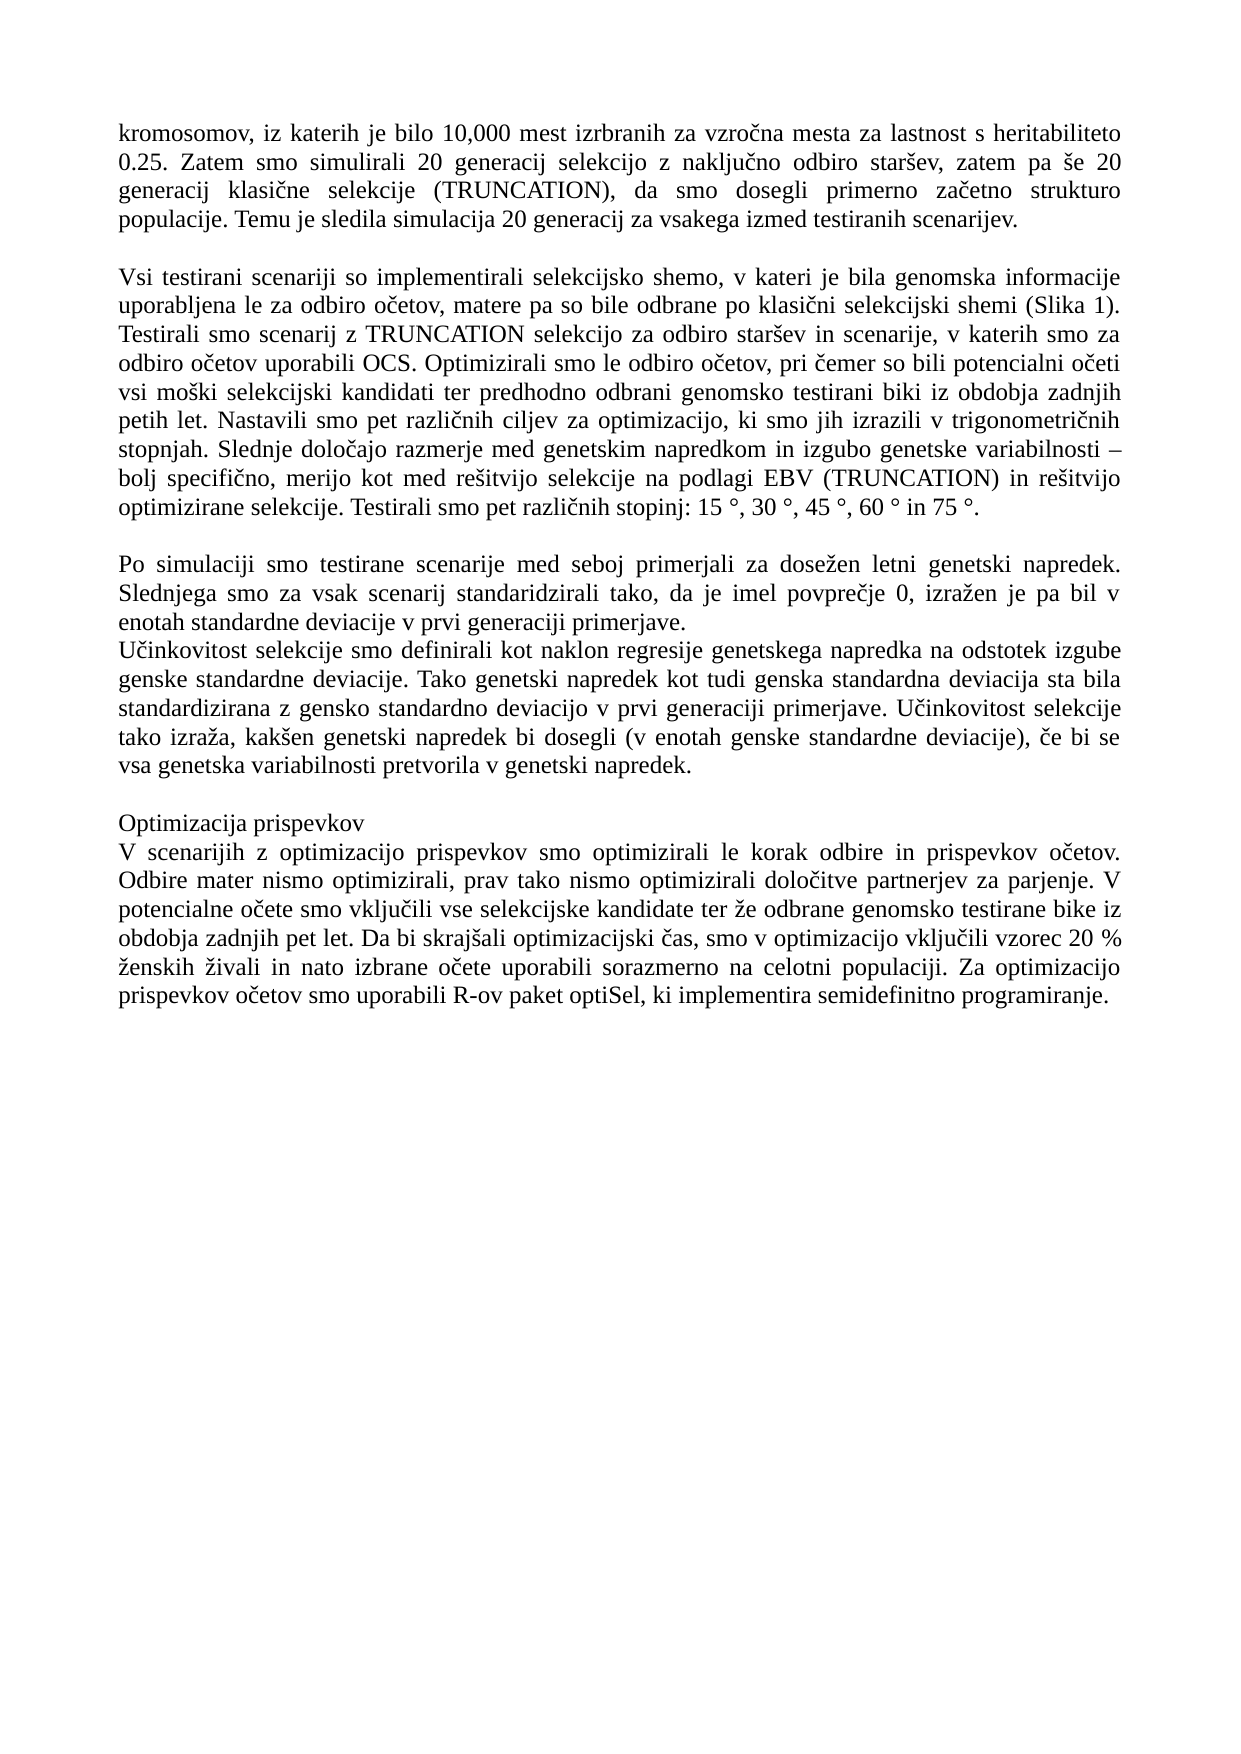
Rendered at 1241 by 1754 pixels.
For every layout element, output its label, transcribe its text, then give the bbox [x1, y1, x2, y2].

text Po simulaciji smo testirane scenarije med seboj primerjali za dosežen letni genetski napredek. Slednjega smo za vsak scenarij standaridzirali tako, da je imel povprečje 0, izražen je pa bil v enotah standardne deviacije v prvi generaciji primerjave. [118, 549, 1122, 636]
text V scenarijih z optimizacijo prispevkov smo optimizirali le korak odbire in prispevkov očetov. Odbire mater nismo optimizirali, prav tako nismo optimizirali določitve partnerjev za parjenje. V potencialne očete smo vključili vse selekcijske kandidate ter že odbrane genomsko testirane bike iz obdobja zadnjih pet let. Da bi skrajšali optimizacijski čas, smo v optimizacijo vključili vzorec 20 % ženskih živali in nato izbrane očete uporabili sorazmerno na celotni populaciji. Za optimizacijo prispevkov očetov smo uporabili R-ov paket optiSel, ki implementira semidefinitno programiranje. [118, 837, 1122, 1009]
text Učinkovitost selekcije smo definirali kot naklon regresije genetskega napredka na odstotek izgube genske standardne deviacije. Tako genetski napredek kot tudi genska standardna deviacija sta bila standardizirana z gensko standardno deviacijo v prvi generaciji primerjave. Učinkovitost selekcije tako izraža, kakšen genetski napredek bi dosegli (v enotah genske standardne deviacije), če bi se vsa genetska variabilnosti pretvorila v genetski napredek. [118, 636, 1122, 779]
text kromosomov, iz katerih je bilo 10,000 mest izrbranih za vzročna mesta za lastnost s heritabiliteto 0.25. Zatem smo simulirali 20 generacij selekcijo z naključno odbiro staršev, zatem pa še 20 generacij klasične selekcije (TRUNCATION), da smo dosegli primerno začetno strukturo populacije. Temu je sledila simulacija 20 generacij za vsakega izmed testiranih scenarijev. [118, 118, 1122, 233]
text Vsi testirani scenariji so implementirali selekcijsko shemo, v kateri je bila genomska informacije uporabljena le za odbiro očetov, matere pa so bile odbrane po klasični selekcijski shemi (Slika 1). Testirali smo scenarij z TRUNCATION selekcijo za odbiro staršev in scenarije, v katerih smo za odbiro očetov uporabili OCS. Optimizirali smo le odbiro očetov, pri čemer so bili potencialni očeti vsi moški selekcijski kandidati ter predhodno odbrani genomsko testirani biki iz obdobja zadnjih petih let. Nastavili smo pet različnih ciljev za optimizacijo, ki smo jih izrazili v trigonometričnih stopnjah. Slednje določajo razmerje med genetskim napredkom in izgubo genetske variabilnosti – bolj specifično, merijo kot med rešitvijo selekcije na podlagi EBV (TRUNCATION) in rešitvijo optimizirane selekcije. Testirali smo pet različnih stopinj: 15 °, 30 °, 45 °, 60 ° in 75 °. [118, 262, 1122, 521]
text Optimizacija prispevkov [118, 808, 1122, 837]
